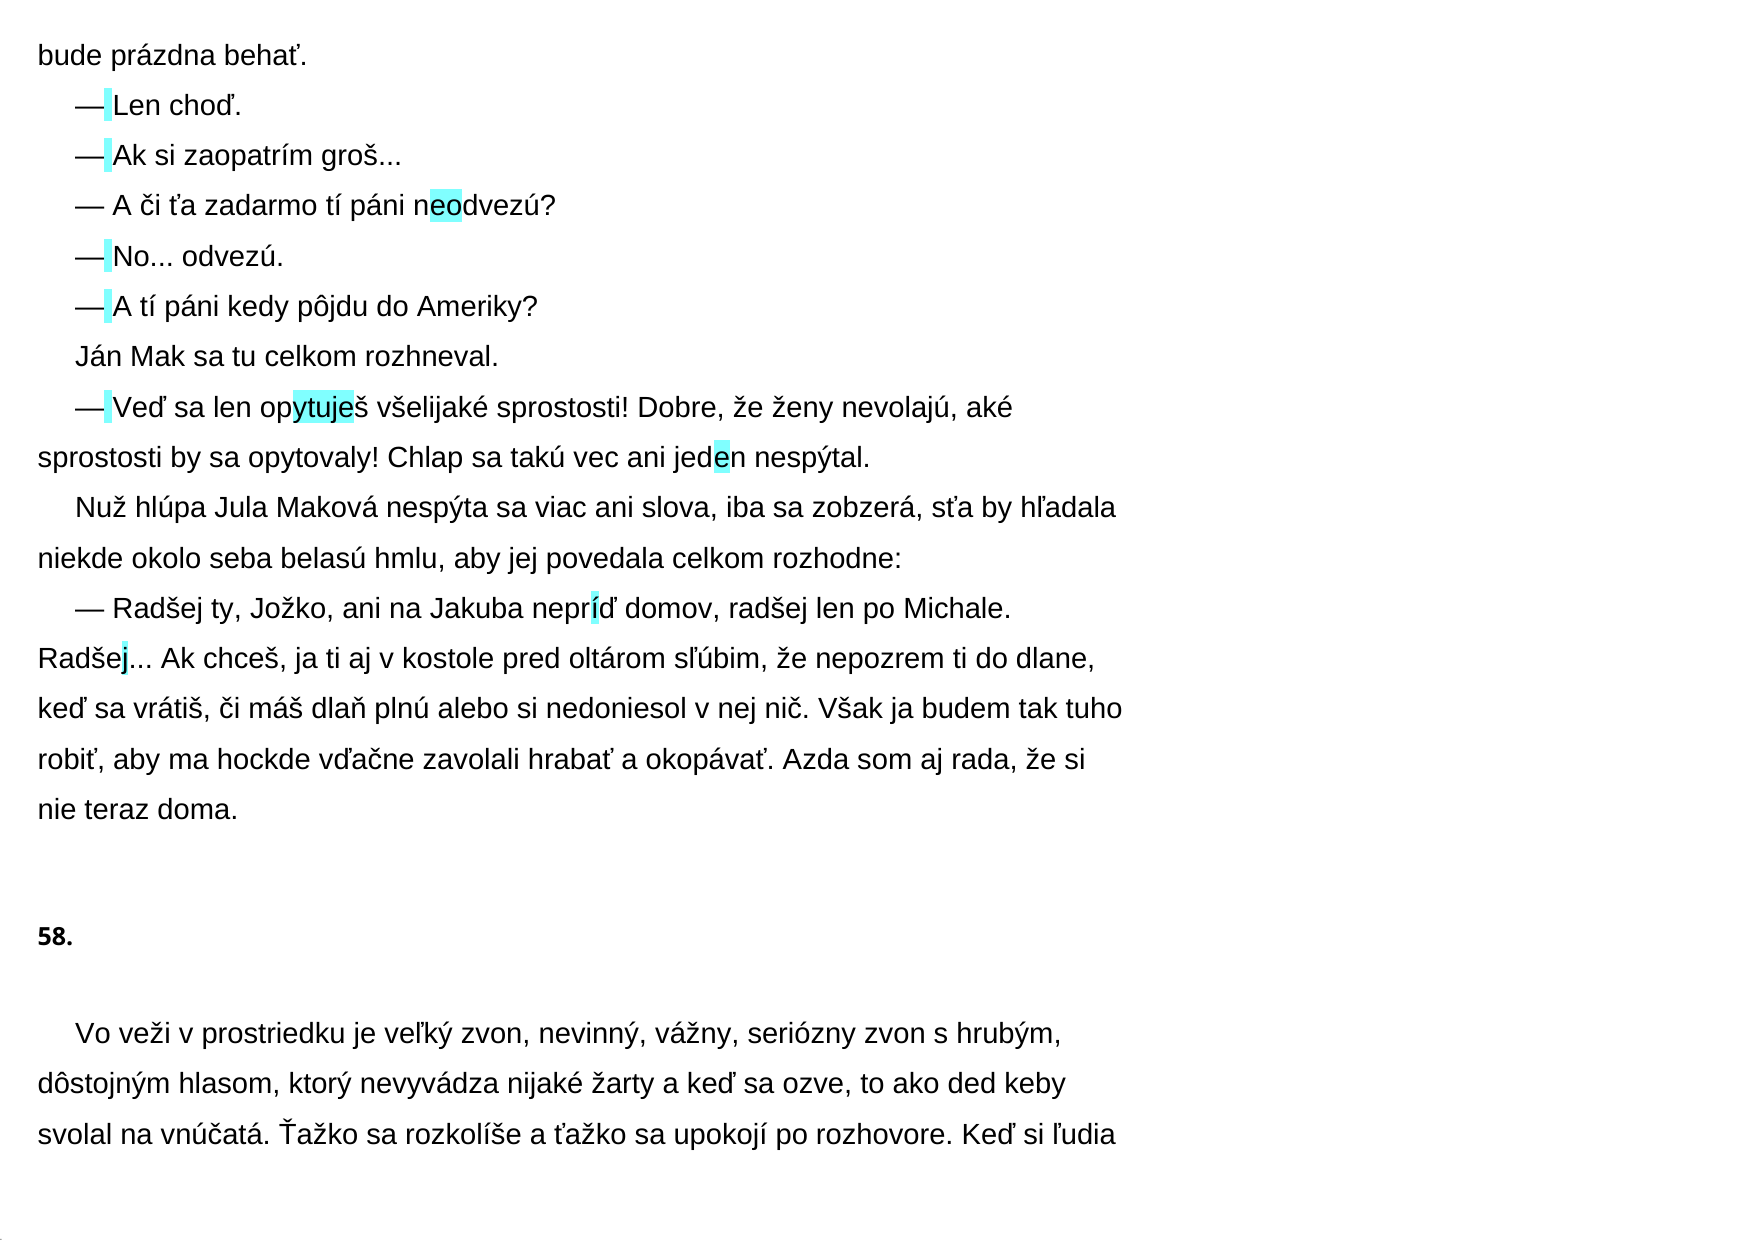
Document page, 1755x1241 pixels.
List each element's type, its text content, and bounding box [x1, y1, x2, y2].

text — Ak si zaopatrím groš... [37, 138, 1130, 172]
text — A tí páni kedy pôjdu do Ameriky? [37, 289, 1130, 323]
text — Radšej ty, Jožko, ani na Jakuba nepríď domov, radšej len po Michale. Radšej... Ak chceš, ja ti aj v kostole pred oltárom sľúbim, že nepozrem ti do dlane, keď sa vrátiš, či máš dlaň plnú alebo si nedoniesol v nej nič. Však ja budem tak tuho robiť, aby ma hockde vďačne zavolali hrabať a okopávať. Azda som aj rada, že si nie teraz doma. [37, 591, 1130, 826]
text — Len choď. [37, 88, 1130, 121]
text Nuž hlúpa Jula Maková nespýta sa viac ani slova, iba sa zobzerá, sťa by hľadala niekde okolo seba belasú hmlu, aby jej povedala celkom rozhodne: [37, 490, 1130, 574]
text Vo veži v prostriedku je veľký zvon, nevinný, vážny, seriózny zvon s hrubým, dôstojným hlasom, ktorý nevyvádza nijaké žarty a keď sa ozve, to ako ded keby svolal na vnúčatá. Ťažko sa rozkolíše a ťažko sa upokojí po rozhovore. Keď si ľudia [37, 1016, 1130, 1150]
text Ján Mak sa tu celkom rozhneval. [37, 339, 1130, 373]
text — Veď sa len opytuješ všelijaké sprostosti! Dobre, že ženy nevolajú, aké sprostosti by sa opytovaly! Chlap sa takú vec ani jeden nespýtal. [37, 390, 1130, 473]
text — A či ťa zadarmo tí páni neodvezú? [37, 188, 1130, 222]
text — No... odvezú. [37, 239, 1130, 272]
subtitle 58. [37, 918, 1130, 953]
text bude prázdna behať. [37, 37, 1130, 71]
